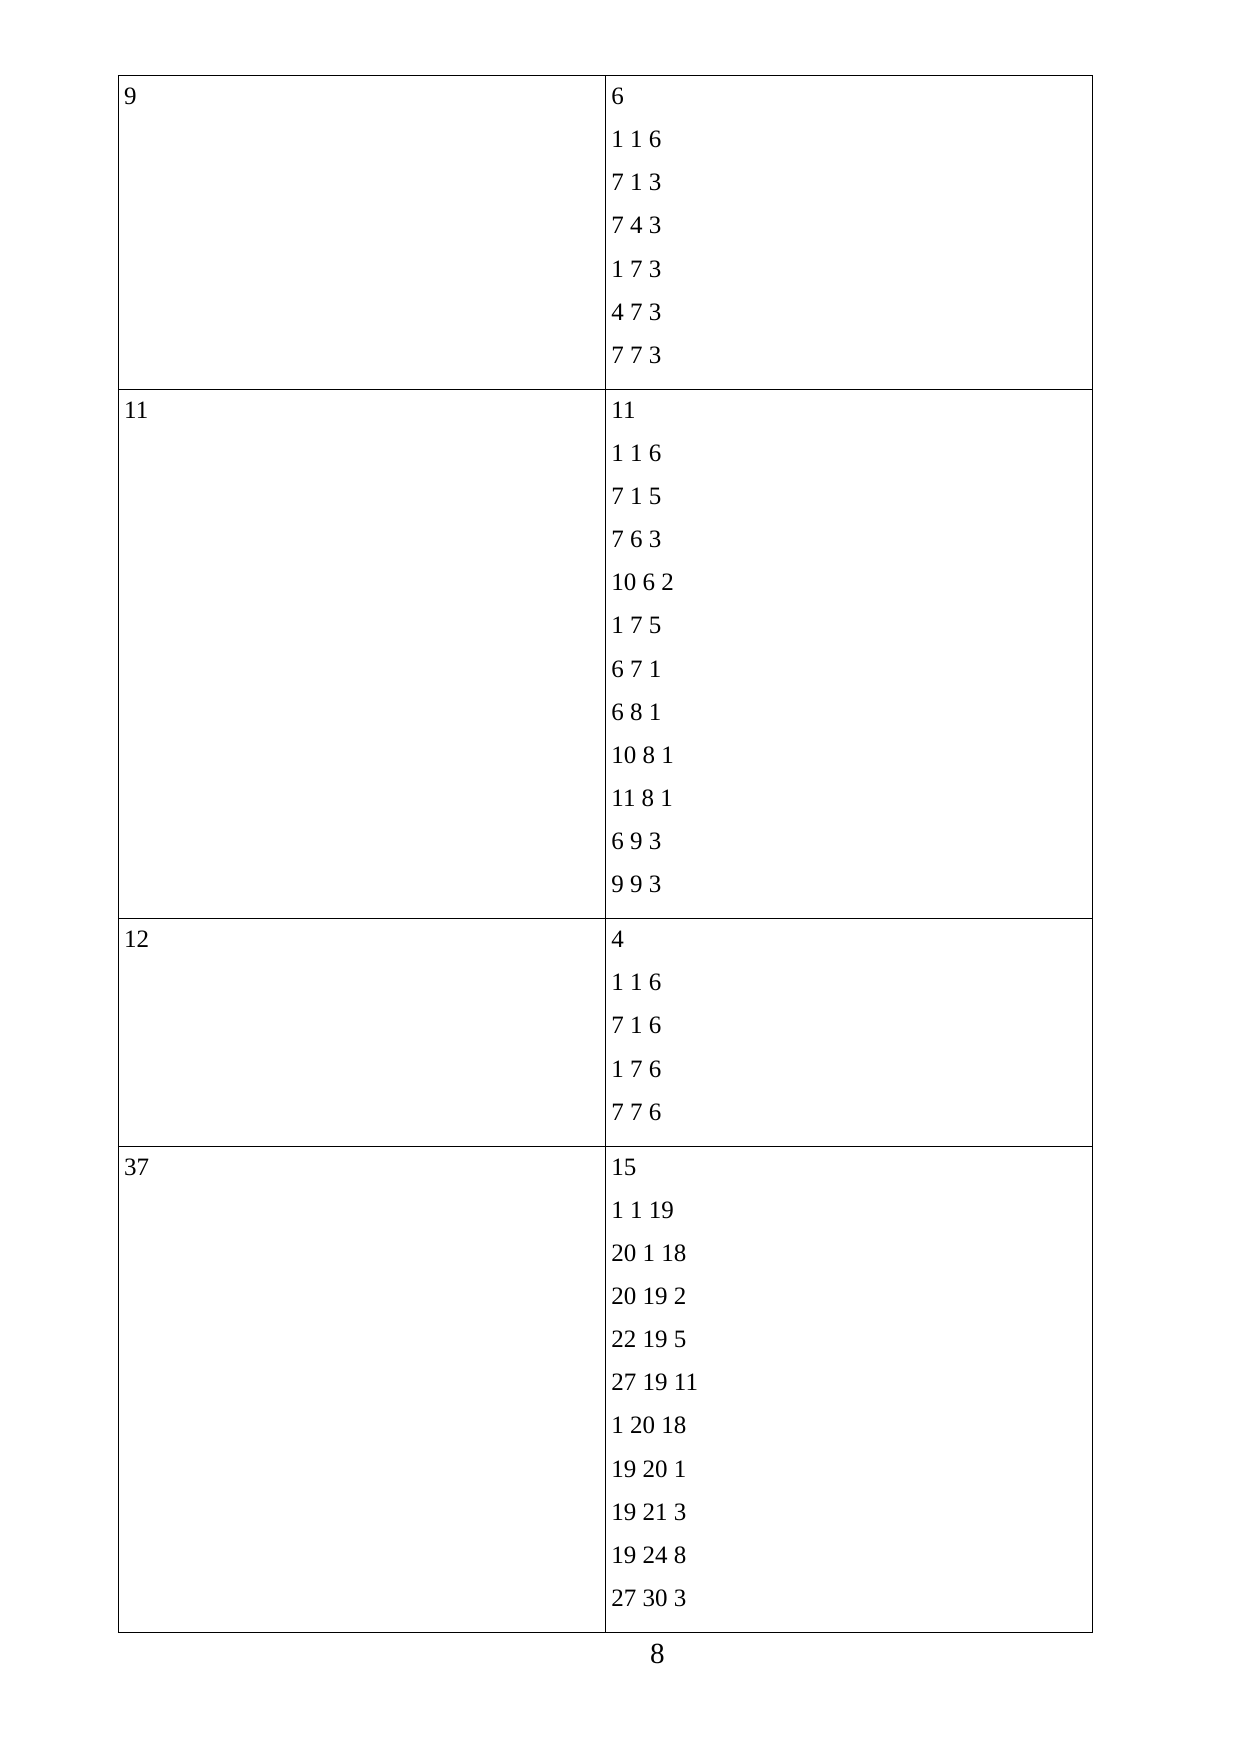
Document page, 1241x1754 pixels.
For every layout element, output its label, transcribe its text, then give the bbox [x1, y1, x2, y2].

table_cell 11 [119, 390, 605, 918]
table_cell 11 1 1 6 7 1 5 7 6 3 10 6 2 1 7 5 6 7 1 6 8 1 10 8 1 11 8 1 6 9 3 9 9 3 [606, 390, 1092, 918]
table_cell 6 1 1 6 7 1 3 7 4 3 1 7 3 4 7 3 7 7 3 [606, 76, 1092, 389]
table_cell 4 1 1 6 7 1 6 1 7 6 7 7 6 [606, 919, 1092, 1146]
table_cell 37 [119, 1147, 605, 1632]
table_cell 15 1 1 19 20 1 18 20 19 2 22 19 5 27 19 11 1 20 18 19 20 1 19 21 3 19 24 8 27 30 3 [606, 1147, 1092, 1632]
table_cell 12 [119, 919, 605, 1146]
table_cell 9 [119, 76, 605, 389]
